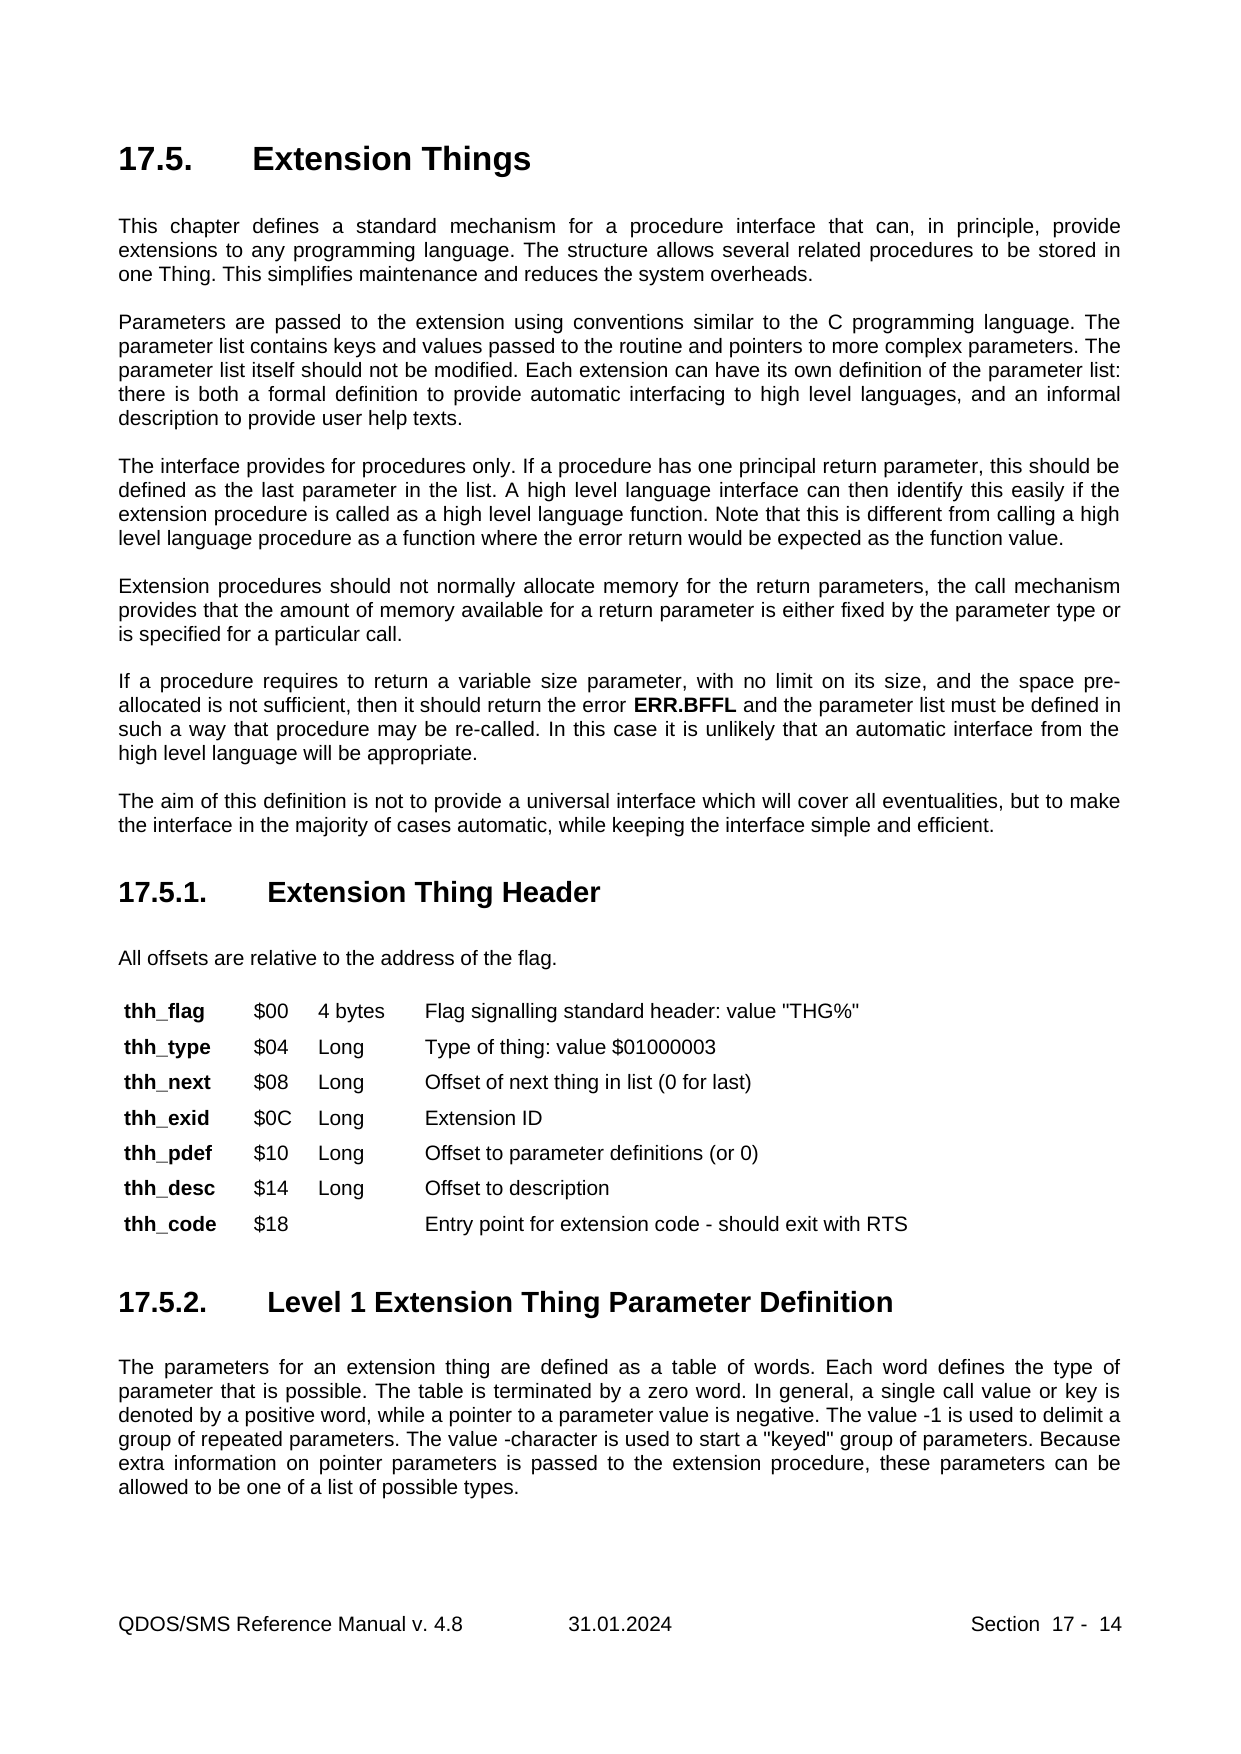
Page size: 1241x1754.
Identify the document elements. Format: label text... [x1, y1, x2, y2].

table_cell $0C [248, 1100, 312, 1135]
text The parameters for an extension thing are defined as a table of words. Each word defines the type of parameter that is possible. The table is terminated by a zero word. In general, a single call value or key is denoted by a positive word, while a pointer to a parameter value is negative. The value -1 is used to delimit a group of repeated parameters. The value -character is used to start a "keyed" group of parameters. Because extra information on pointer parameters is passed to the extension procedure, these parameters can be allowed to be one of a list of possible types. [118, 1355, 1122, 1498]
text All offsets are relative to the address of the flag. [118, 946, 1122, 969]
table_cell $10 [248, 1135, 312, 1171]
table_header 4 bytes [312, 994, 419, 1029]
table_cell Offset to description [419, 1171, 1123, 1206]
text This chapter defines a standard mechanism for a procedure interface that can, in principle, provide extensions to any programming language. The structure allows several related procedures to be stored in one Thing. This simplifies maintenance and reduces the system overheads. [118, 214, 1122, 286]
table_cell Long [312, 1029, 419, 1064]
table_cell $04 [248, 1029, 312, 1064]
table_cell thh_type [118, 1029, 248, 1064]
table_cell Long [312, 1135, 419, 1171]
table_cell thh_next [118, 1064, 248, 1100]
table_cell Offset of next thing in list (0 for last) [419, 1064, 1123, 1100]
subtitle Extension Thing Header [118, 876, 1122, 909]
table_cell Extension ID [419, 1100, 1123, 1135]
table_cell thh_exid [118, 1100, 248, 1135]
table_cell thh_pdef [118, 1135, 248, 1171]
table_header thh_flag [118, 994, 248, 1029]
text Parameters are passed to the extension using conventions similar to the C programming language. The parameter list contains keys and values passed to the routine and pointers to more complex parameters. The parameter list itself should not be modified. Each extension can have its own definition of the parameter list: there is both a formal definition to provide automatic interfacing to high level languages, and an informal description to provide user help texts. [118, 310, 1122, 430]
table_cell Entry point for extension code - should exit with RTS [419, 1206, 1123, 1241]
subtitle Level 1 Extension Thing Parameter Definition [118, 1285, 1122, 1318]
table_cell $14 [248, 1171, 312, 1206]
table_header Flag signalling standard header: value "THG%" [419, 994, 1123, 1029]
table_cell $08 [248, 1064, 312, 1100]
subtitle Extension Things [118, 139, 1122, 178]
table_cell thh_desc [118, 1171, 248, 1206]
table_cell Long [312, 1064, 419, 1100]
text If a procedure requires to return a variable size parameter, with no limit on its size, and the space pre-allocated is not sufficient, then it should return the error ERR.BFFL and the parameter list must be defined in such a way that procedure may be re-called. In this case it is unlikely that an automatic interface from the high level language will be appropriate. [118, 669, 1122, 765]
table_cell $18 [248, 1206, 312, 1241]
table_cell Long [312, 1100, 419, 1135]
table_cell Long [312, 1171, 419, 1206]
table_cell [312, 1206, 419, 1241]
text The aim of this definition is not to provide a universal interface which will cover all eventualities, but to make the interface in the majority of cases automatic, while keeping the interface simple and efficient. [118, 789, 1122, 837]
table_cell Type of thing: value $01000003 [419, 1029, 1123, 1064]
table_cell thh_code [118, 1206, 248, 1241]
text Extension procedures should not normally allocate memory for the return parameters, the call mechanism provides that the amount of memory available for a return parameter is either fixed by the parameter type or is specified for a particular call. [118, 573, 1122, 645]
text The interface provides for procedures only. If a procedure has one principal return parameter, this should be defined as the last parameter in the list. A high level language interface can then identify this easily if the extension procedure is called as a high level language function. Note that this is different from calling a high level language procedure as a function where the error return would be expected as the function value. [118, 454, 1122, 549]
table_header $00 [248, 994, 312, 1029]
table_cell Offset to parameter definitions (or 0) [419, 1135, 1123, 1171]
